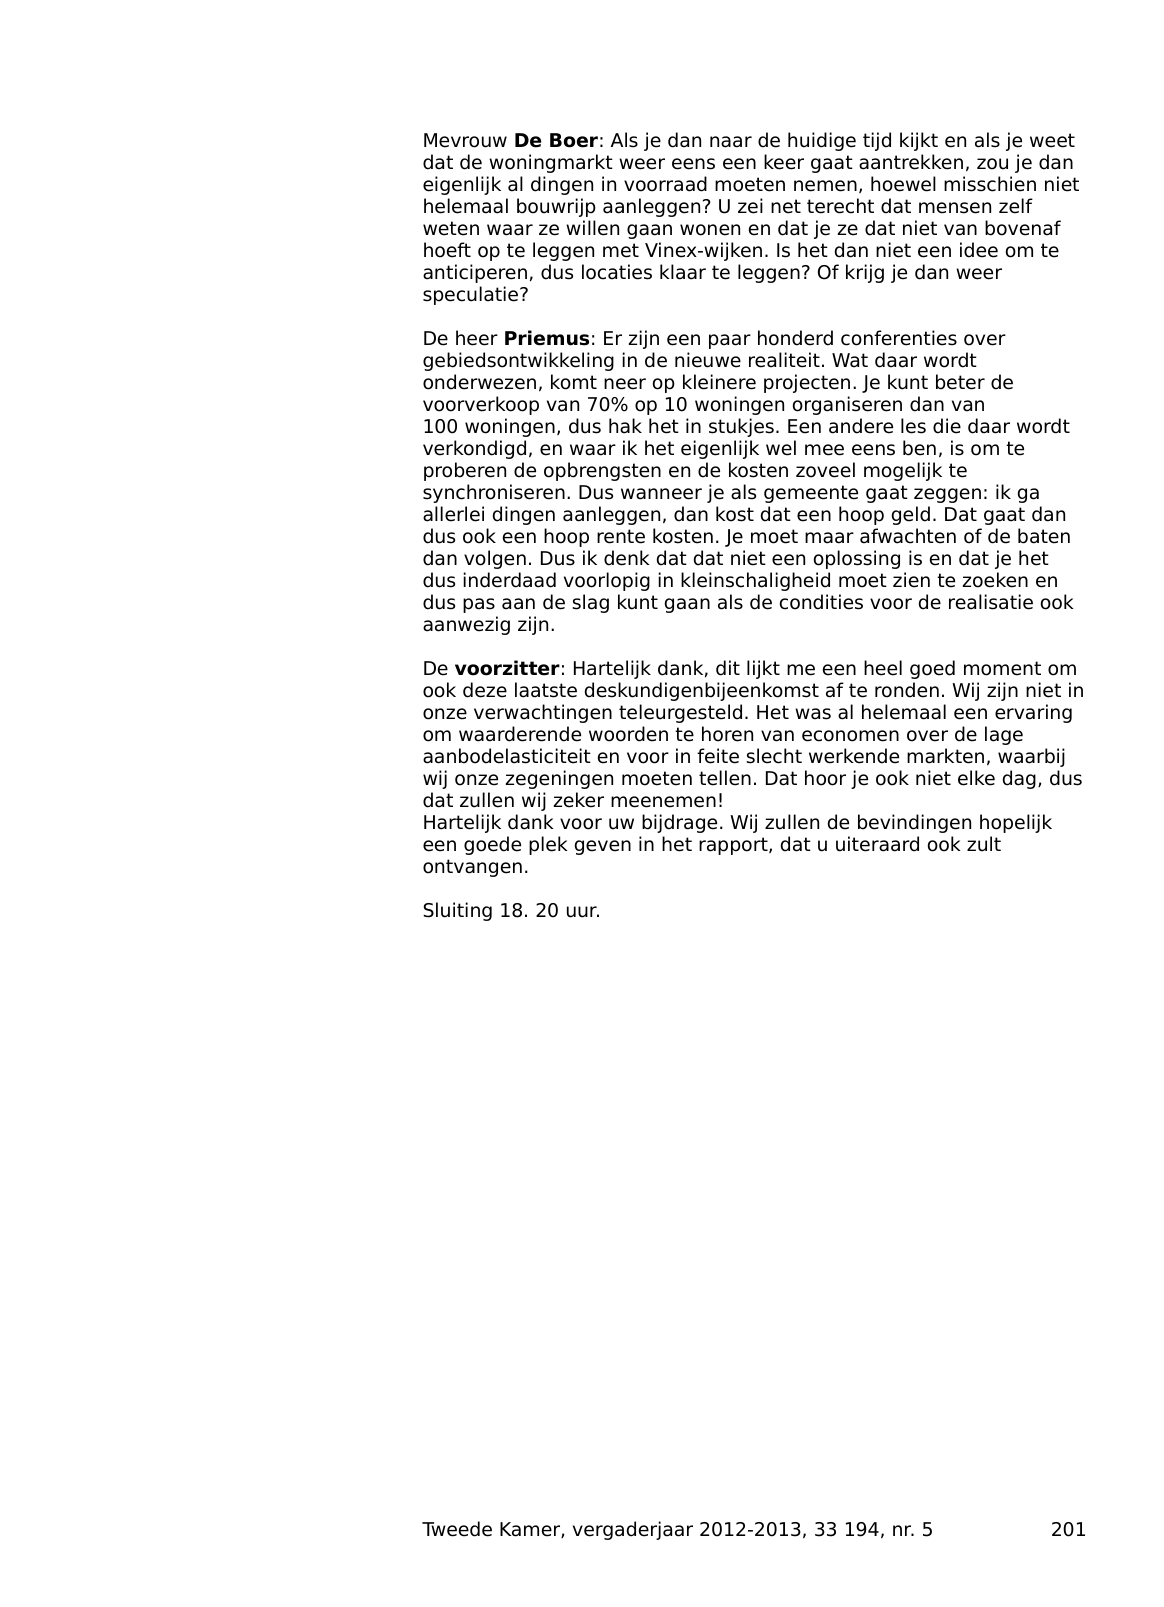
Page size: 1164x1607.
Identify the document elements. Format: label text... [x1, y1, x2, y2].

text De voorzitter: Hartelijk dank, dit lijkt me een heel goed moment om ook deze laatste deskundigenbijeenkomst af te ronden. Wij zijn niet in onze verwachtingen teleurgesteld. Het was al helemaal een ervaring om waarderende woorden te horen van economen over de lage aanbodelasticiteit en voor in feite slecht werkende markten, waarbij wij onze zegeningen moeten tellen. Dat hoor je ook niet elke dag, dus dat zullen wij zeker meenemen! [422, 658, 1087, 812]
text De heer Priemus: Er zijn een paar honderd conferenties over gebiedsontwikkeling in de nieuwe realiteit. Wat daar wordt onderwezen, komt neer op kleinere projecten. Je kunt beter de voorverkoop van 70% op 10 woningen organiseren dan van 100 woningen, dus hak het in stukjes. Een andere les die daar wordt verkondigd, en waar ik het eigenlijk wel mee eens ben, is om te proberen de opbrengsten en de kosten zoveel mogelijk te synchroniseren. Dus wanneer je als gemeente gaat zeggen: ik ga allerlei dingen aanleggen, dan kost dat een hoop geld. Dat gaat dan dus ook een hoop rente kosten. Je moet maar afwachten of de baten dan volgen. Dus ik denk dat dat niet een oplossing is en dat je het dus inderdaad voorlopig in kleinschaligheid moet zien te zoeken en dus pas aan de slag kunt gaan als de condities voor de realisatie ook aanwezig zijn. [422, 328, 1087, 636]
text Sluiting 18. 20 uur. [422, 900, 1087, 922]
text Hartelijk dank voor uw bijdrage. Wij zullen de bevindingen hopelijk een goede plek geven in het rapport, dat u uiteraard ook zult ontvangen. [422, 812, 1087, 878]
text Mevrouw De Boer: Als je dan naar de huidige tijd kijkt en als je weet dat de woningmarkt weer eens een keer gaat aantrekken, zou je dan eigenlijk al dingen in voorraad moeten nemen, hoewel misschien niet helemaal bouwrijp aanleggen? U zei net terecht dat mensen zelf weten waar ze willen gaan wonen en dat je ze dat niet van bovenaf hoeft op te leggen met Vinex-wijken. Is het dan niet een idee om te anticiperen, dus locaties klaar te leggen? Of krijg je dan weer speculatie? [422, 130, 1087, 306]
